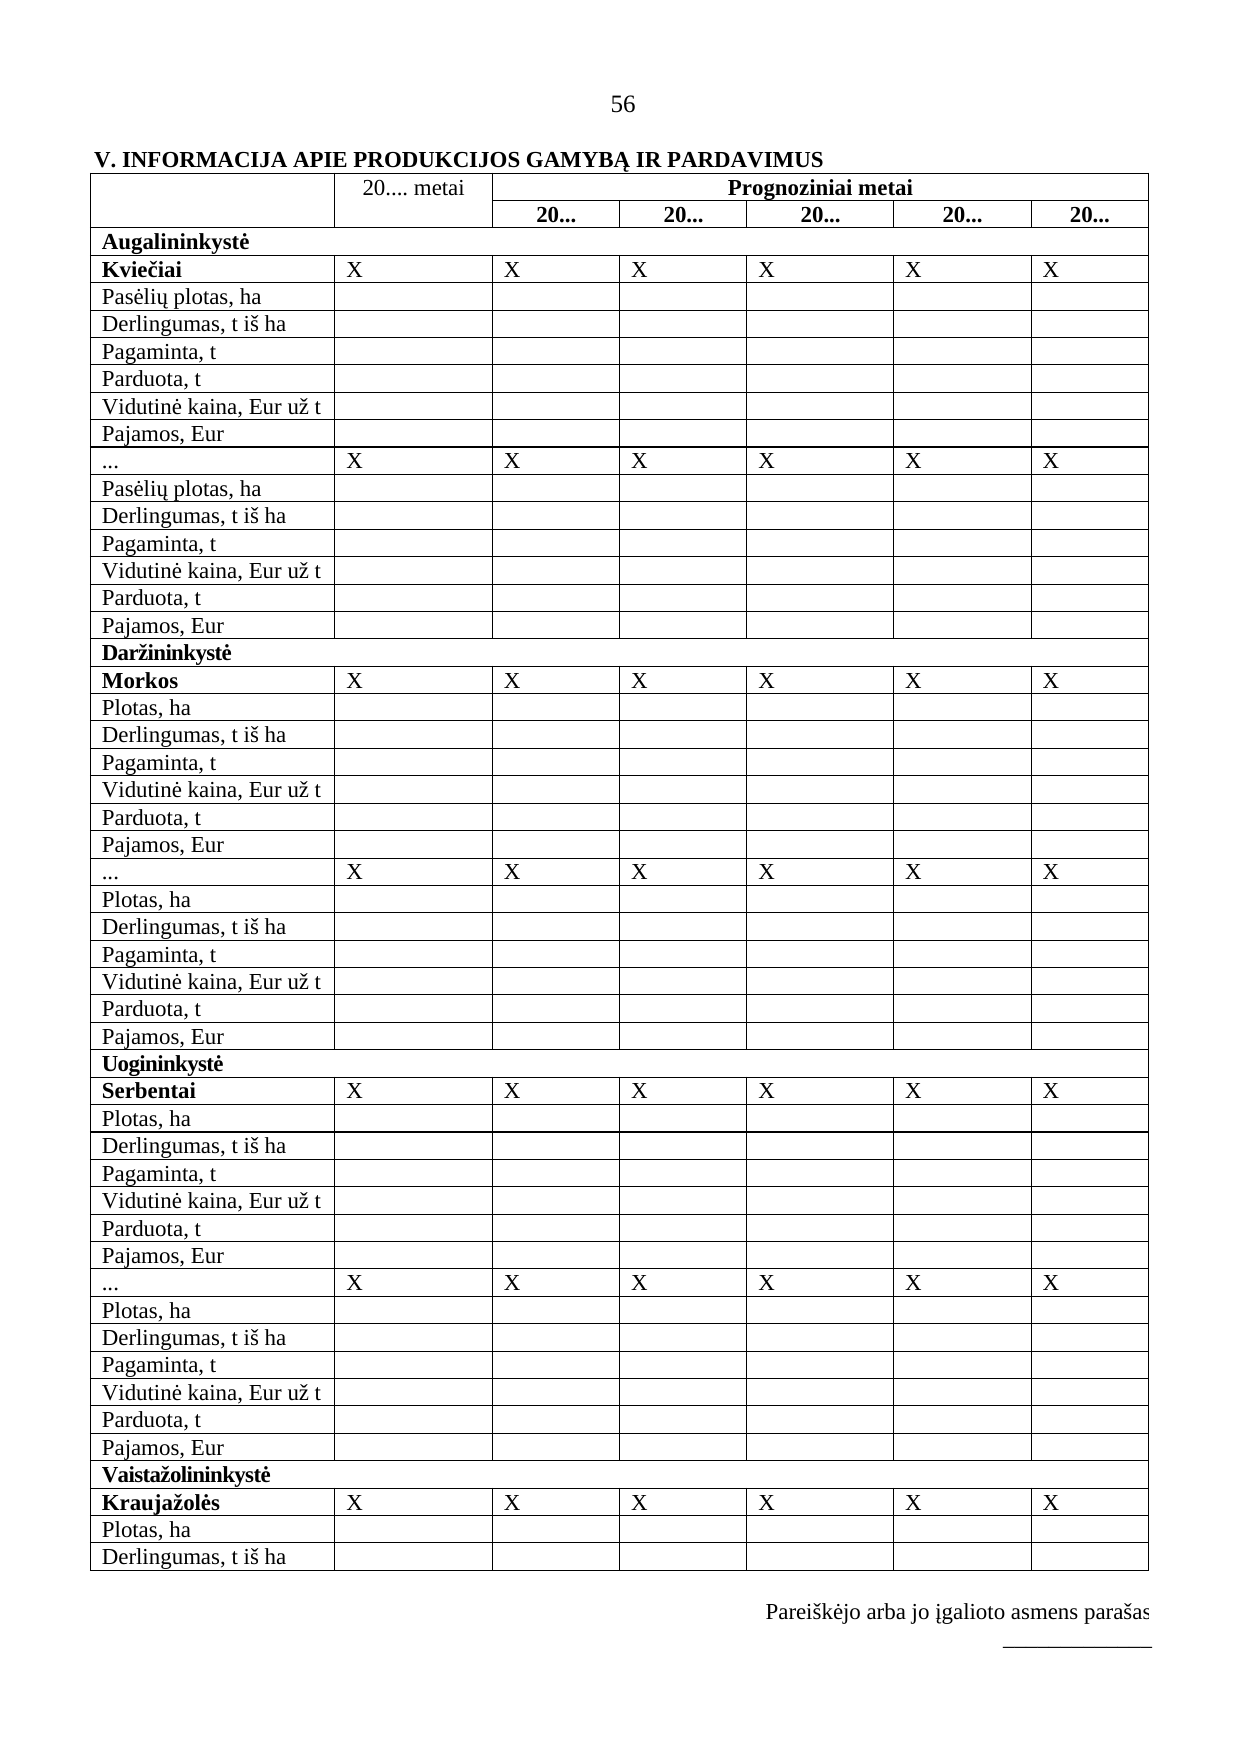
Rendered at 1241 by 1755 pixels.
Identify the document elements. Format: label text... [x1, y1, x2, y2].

table_cell [747, 721, 893, 748]
table_cell [335, 557, 492, 583]
table_header [91, 174, 334, 227]
table_cell [894, 804, 1031, 830]
table_cell Plotas, ha [91, 1105, 334, 1131]
table_cell [1032, 1297, 1148, 1323]
table_cell [620, 804, 746, 830]
table_cell [747, 886, 893, 912]
table_cell [747, 612, 893, 638]
table_cell [493, 721, 619, 748]
table_cell [1032, 694, 1148, 720]
table_cell [620, 1406, 746, 1433]
table_cell X [747, 1269, 893, 1296]
table_cell [620, 1434, 746, 1460]
table_cell [620, 1242, 746, 1268]
table_cell [335, 393, 492, 419]
table_cell [620, 776, 746, 803]
table_cell [335, 1160, 492, 1186]
table_cell [747, 1023, 893, 1049]
table_cell [894, 941, 1031, 967]
table_cell X [747, 859, 893, 885]
table_cell X [620, 256, 746, 282]
table_cell [1032, 311, 1148, 337]
table_cell Daržininkystė [91, 639, 1148, 666]
table_cell [620, 913, 746, 939]
table_cell [493, 968, 619, 994]
table_cell X [1032, 1269, 1148, 1296]
table_cell [747, 311, 893, 337]
table_cell X [620, 1269, 746, 1296]
table_cell [747, 1297, 893, 1323]
table_cell [620, 968, 746, 994]
table_cell [493, 831, 619, 857]
table_cell [747, 365, 893, 392]
table_cell 20... [747, 201, 893, 227]
table_cell Pagaminta, t [91, 530, 334, 556]
table_cell [1032, 1133, 1148, 1159]
table_cell [620, 502, 746, 529]
table_cell [747, 804, 893, 830]
table_cell [1032, 941, 1148, 967]
table_cell [493, 886, 619, 912]
table_cell [493, 585, 619, 611]
table_cell Vidutinė kaina, Eur už t [91, 393, 334, 419]
table_cell ... [91, 1269, 334, 1296]
table_cell [747, 749, 893, 775]
table_cell [894, 1516, 1031, 1542]
table_cell Pajamos, Eur [91, 1023, 334, 1049]
table_cell [335, 502, 492, 529]
table_cell [335, 1297, 492, 1323]
table_cell [493, 283, 619, 309]
table_cell Derlingumas, t iš ha [91, 1324, 334, 1351]
table_cell [335, 831, 492, 857]
table_cell [335, 530, 492, 556]
table_cell [335, 365, 492, 392]
table_cell [1032, 749, 1148, 775]
table_cell [620, 1105, 746, 1131]
table_cell 20... [493, 201, 619, 227]
table_cell [493, 913, 619, 939]
table_cell [747, 1160, 893, 1186]
table_cell X [1032, 1489, 1148, 1515]
table_cell [335, 1023, 492, 1049]
table_cell Parduota, t [91, 1406, 334, 1433]
table_cell Vidutinė kaina, Eur už t [91, 776, 334, 803]
table_cell [747, 1324, 893, 1351]
table_cell Vidutinė kaina, Eur už t [91, 1379, 334, 1405]
table_cell [1032, 1352, 1148, 1378]
table_cell [335, 1379, 492, 1405]
table_cell [620, 530, 746, 556]
table_cell [620, 886, 746, 912]
table_cell [894, 393, 1031, 419]
table_cell [620, 1215, 746, 1241]
table_cell X [620, 1489, 746, 1515]
table_cell [747, 1105, 893, 1131]
table_cell Derlingumas, t iš ha [91, 1543, 334, 1570]
table_cell [747, 995, 893, 1022]
table_cell [894, 420, 1031, 446]
table_cell [493, 612, 619, 638]
table_cell [894, 1379, 1031, 1405]
table_cell X [620, 667, 746, 693]
table_cell X [335, 1269, 492, 1296]
table_cell [1032, 831, 1148, 857]
table_cell [1032, 1324, 1148, 1351]
table_cell [1032, 1242, 1148, 1268]
table_cell [493, 941, 619, 967]
table_cell X [335, 1489, 492, 1515]
table_cell [620, 1133, 746, 1159]
table_cell [1032, 338, 1148, 364]
table_cell [493, 804, 619, 830]
table_cell [493, 530, 619, 556]
table_cell X [493, 448, 619, 474]
table_cell [747, 1352, 893, 1378]
table_cell [1032, 1379, 1148, 1405]
table_cell [1032, 365, 1148, 392]
table_header 20.... metai [335, 174, 492, 227]
table_cell [335, 721, 492, 748]
table_cell [335, 913, 492, 939]
table_cell [894, 694, 1031, 720]
table_cell X [747, 1078, 893, 1104]
table_cell [747, 420, 893, 446]
table_cell [335, 1187, 492, 1213]
table_cell [747, 1215, 893, 1241]
table_cell Pajamos, Eur [91, 1242, 334, 1268]
table_cell [1032, 585, 1148, 611]
table_cell [620, 1023, 746, 1049]
table_cell X [1032, 448, 1148, 474]
table_cell X [894, 859, 1031, 885]
table_cell [493, 1379, 619, 1405]
table_cell [335, 1352, 492, 1378]
table_cell [1032, 1215, 1148, 1241]
table_cell [620, 1352, 746, 1378]
table_cell [894, 1133, 1031, 1159]
table_cell [335, 1242, 492, 1268]
table_cell [747, 338, 893, 364]
table_cell [620, 941, 746, 967]
table_cell Vidutinė kaina, Eur už t [91, 968, 334, 994]
table_cell X [620, 859, 746, 885]
table_cell [620, 585, 746, 611]
table_cell [747, 530, 893, 556]
table_cell [747, 1406, 893, 1433]
table_cell [620, 338, 746, 364]
table_cell X [894, 1489, 1031, 1515]
table_cell [1032, 1434, 1148, 1460]
table_cell [747, 1379, 893, 1405]
table_cell X [493, 1269, 619, 1296]
table_cell [493, 1543, 619, 1570]
table_cell [747, 1242, 893, 1268]
table_cell Pagaminta, t [91, 941, 334, 967]
table_cell [1032, 913, 1148, 939]
table_cell X [894, 1269, 1031, 1296]
table_cell [747, 913, 893, 939]
table_cell [747, 968, 893, 994]
table_cell [493, 502, 619, 529]
table_cell [620, 1516, 746, 1542]
table_cell [1032, 804, 1148, 830]
table_cell [894, 530, 1031, 556]
table_cell [620, 1379, 746, 1405]
table_cell [894, 1215, 1031, 1241]
table_cell [620, 420, 746, 446]
table_cell [747, 502, 893, 529]
table_cell Pajamos, Eur [91, 1434, 334, 1460]
table_cell [894, 1242, 1031, 1268]
table_cell [620, 1324, 746, 1351]
table_cell Plotas, ha [91, 886, 334, 912]
table_cell 20... [894, 201, 1031, 227]
table_cell [894, 475, 1031, 501]
table_cell [493, 338, 619, 364]
table_cell [493, 1242, 619, 1268]
table_cell X [335, 1078, 492, 1104]
table_cell Plotas, ha [91, 694, 334, 720]
table_cell [620, 995, 746, 1022]
table_cell [335, 338, 492, 364]
table_cell Pajamos, Eur [91, 420, 334, 446]
table_cell Parduota, t [91, 585, 334, 611]
table_cell [335, 475, 492, 501]
table_cell X [1032, 667, 1148, 693]
table_cell [493, 1187, 619, 1213]
table_cell Parduota, t [91, 365, 334, 392]
table_cell X [335, 667, 492, 693]
table_cell [335, 968, 492, 994]
table_cell [493, 1324, 619, 1351]
table_cell Derlingumas, t iš ha [91, 721, 334, 748]
table_cell [747, 475, 893, 501]
table_cell Augalininkystė [91, 228, 1148, 255]
table_header Prognoziniai metai [493, 174, 1148, 200]
table_cell [335, 941, 492, 967]
table_cell [620, 1187, 746, 1213]
table_cell [493, 1133, 619, 1159]
table_cell [620, 1160, 746, 1186]
table_cell ... [91, 859, 334, 885]
table_cell [335, 1324, 492, 1351]
table_cell [335, 420, 492, 446]
table_cell X [493, 1489, 619, 1515]
table_cell Vidutinė kaina, Eur už t [91, 1187, 334, 1213]
text V. INFORMACIJA APIE PRODUKCIJOS GAMYBĄ IR PARDAVIMUS [94, 146, 1152, 172]
table_cell [747, 585, 893, 611]
table_cell [894, 831, 1031, 857]
table_cell X [335, 859, 492, 885]
table_cell [493, 995, 619, 1022]
table_cell [1032, 1543, 1148, 1570]
table_cell [1032, 1187, 1148, 1213]
table_cell [747, 1543, 893, 1570]
table_cell X [493, 256, 619, 282]
table_cell [894, 913, 1031, 939]
table_cell [493, 1023, 619, 1049]
table_cell [894, 1023, 1031, 1049]
table_cell X [335, 256, 492, 282]
table_cell [493, 1160, 619, 1186]
table_cell [335, 1105, 492, 1131]
table_cell [493, 1105, 619, 1131]
table_cell [493, 694, 619, 720]
table_cell [493, 1297, 619, 1323]
table_cell Plotas, ha [91, 1297, 334, 1323]
table_cell [493, 1215, 619, 1241]
table_cell [894, 585, 1031, 611]
table_cell [1032, 968, 1148, 994]
table_cell [747, 283, 893, 309]
table_cell [894, 1324, 1031, 1351]
table_cell [1032, 886, 1148, 912]
table_cell Derlingumas, t iš ha [91, 1133, 334, 1159]
table_cell [747, 1434, 893, 1460]
table_cell Pasėlių plotas, ha [91, 283, 334, 309]
table_cell Pajamos, Eur [91, 612, 334, 638]
table_cell [747, 393, 893, 419]
table_cell [747, 1133, 893, 1159]
table_cell Kraujažolės [91, 1489, 334, 1515]
table_cell [1032, 612, 1148, 638]
table_cell [620, 1297, 746, 1323]
table_cell [1032, 1516, 1148, 1542]
table_cell [335, 776, 492, 803]
table_cell X [747, 448, 893, 474]
table_cell Derlingumas, t iš ha [91, 311, 334, 337]
table_cell [620, 1543, 746, 1570]
table_cell Uogininkystė [91, 1050, 1148, 1077]
table_cell [894, 886, 1031, 912]
table_cell [493, 776, 619, 803]
table_cell [894, 749, 1031, 775]
table_cell X [1032, 859, 1148, 885]
table_cell [620, 283, 746, 309]
table_cell [894, 283, 1031, 309]
table_cell [894, 1406, 1031, 1433]
table_cell [620, 365, 746, 392]
table_cell [620, 475, 746, 501]
table_cell X [620, 1078, 746, 1104]
table_cell [1032, 283, 1148, 309]
table_cell X [493, 1078, 619, 1104]
table_cell [620, 612, 746, 638]
table_cell [1032, 1023, 1148, 1049]
table_cell [620, 393, 746, 419]
table_cell [894, 612, 1031, 638]
table_cell [747, 1187, 893, 1213]
table_cell [620, 694, 746, 720]
table_cell [1032, 502, 1148, 529]
table_cell [747, 557, 893, 583]
table_cell Pajamos, Eur [91, 831, 334, 857]
table_cell X [1032, 1078, 1148, 1104]
table_cell [1032, 557, 1148, 583]
table_cell [493, 475, 619, 501]
table_cell [620, 721, 746, 748]
table_cell Derlingumas, t iš ha [91, 502, 334, 529]
table_cell X [493, 667, 619, 693]
table_cell X [335, 448, 492, 474]
table_cell [747, 941, 893, 967]
table_cell [620, 831, 746, 857]
table_cell [335, 995, 492, 1022]
table_cell 20... [620, 201, 746, 227]
table_cell Kviečiai [91, 256, 334, 282]
table_cell [894, 968, 1031, 994]
table_cell [894, 1543, 1031, 1570]
table_cell [335, 694, 492, 720]
table_cell Vidutinė kaina, Eur už t [91, 557, 334, 583]
table_cell [894, 1160, 1031, 1186]
table_cell [620, 557, 746, 583]
table_cell [747, 776, 893, 803]
table_cell [335, 612, 492, 638]
table_cell [335, 1543, 492, 1570]
table_cell X [894, 256, 1031, 282]
table_cell [894, 338, 1031, 364]
table_cell [335, 749, 492, 775]
table_cell [747, 831, 893, 857]
table_cell Pagaminta, t [91, 1352, 334, 1378]
table_cell [1032, 475, 1148, 501]
table_cell [620, 749, 746, 775]
table_cell X [1032, 256, 1148, 282]
table_cell [894, 1434, 1031, 1460]
table_cell Parduota, t [91, 1215, 334, 1241]
table_cell [1032, 1105, 1148, 1131]
table_cell [1032, 420, 1148, 446]
table_cell [493, 393, 619, 419]
table_cell Plotas, ha [91, 1516, 334, 1542]
table_cell [894, 776, 1031, 803]
table_cell Derlingumas, t iš ha [91, 913, 334, 939]
table_cell Parduota, t [91, 804, 334, 830]
table_cell X [493, 859, 619, 885]
table_cell [894, 502, 1031, 529]
table_cell [747, 1516, 893, 1542]
table_cell [1032, 1406, 1148, 1433]
table_cell Pasėlių plotas, ha [91, 475, 334, 501]
table_cell [335, 1406, 492, 1433]
table_cell Pagaminta, t [91, 749, 334, 775]
table_cell [335, 1215, 492, 1241]
table_cell [894, 1187, 1031, 1213]
table_cell [1032, 530, 1148, 556]
table_cell [894, 557, 1031, 583]
table_cell [1032, 721, 1148, 748]
table_cell X [747, 1489, 893, 1515]
table_cell X [747, 256, 893, 282]
table_cell [493, 1516, 619, 1542]
table_cell [493, 1406, 619, 1433]
table_cell [1032, 776, 1148, 803]
table_cell [335, 283, 492, 309]
table_cell 20... [1032, 201, 1148, 227]
table_cell [335, 1434, 492, 1460]
table_cell [493, 1434, 619, 1460]
table_cell [493, 311, 619, 337]
table_cell Pagaminta, t [91, 338, 334, 364]
table_cell X [620, 448, 746, 474]
table_cell [493, 365, 619, 392]
table_cell [335, 804, 492, 830]
table_cell [894, 995, 1031, 1022]
table_cell [335, 585, 492, 611]
table_cell [335, 311, 492, 337]
table_cell [493, 420, 619, 446]
table_cell [335, 1516, 492, 1542]
table_cell Vaistažolininkystė [91, 1461, 1148, 1487]
table_cell [1032, 1160, 1148, 1186]
table_cell Pagaminta, t [91, 1160, 334, 1186]
table_cell Serbentai [91, 1078, 334, 1104]
table_cell ... [91, 448, 334, 474]
table_cell [493, 1352, 619, 1378]
table_cell [747, 694, 893, 720]
table_cell [894, 1297, 1031, 1323]
table_cell [894, 311, 1031, 337]
table_cell [894, 365, 1031, 392]
table_cell [335, 1133, 492, 1159]
table_cell X [894, 1078, 1031, 1104]
table_cell X [747, 667, 893, 693]
table_cell [894, 1352, 1031, 1378]
table_cell [335, 886, 492, 912]
table_cell [493, 749, 619, 775]
table_cell [894, 721, 1031, 748]
table_cell [1032, 995, 1148, 1022]
table_cell [894, 1105, 1031, 1131]
table_cell Morkos [91, 667, 334, 693]
table_cell Parduota, t [91, 995, 334, 1022]
table_cell [1032, 393, 1148, 419]
table_cell [620, 311, 746, 337]
table_cell [493, 557, 619, 583]
table_cell X [894, 667, 1031, 693]
table_cell X [894, 448, 1031, 474]
